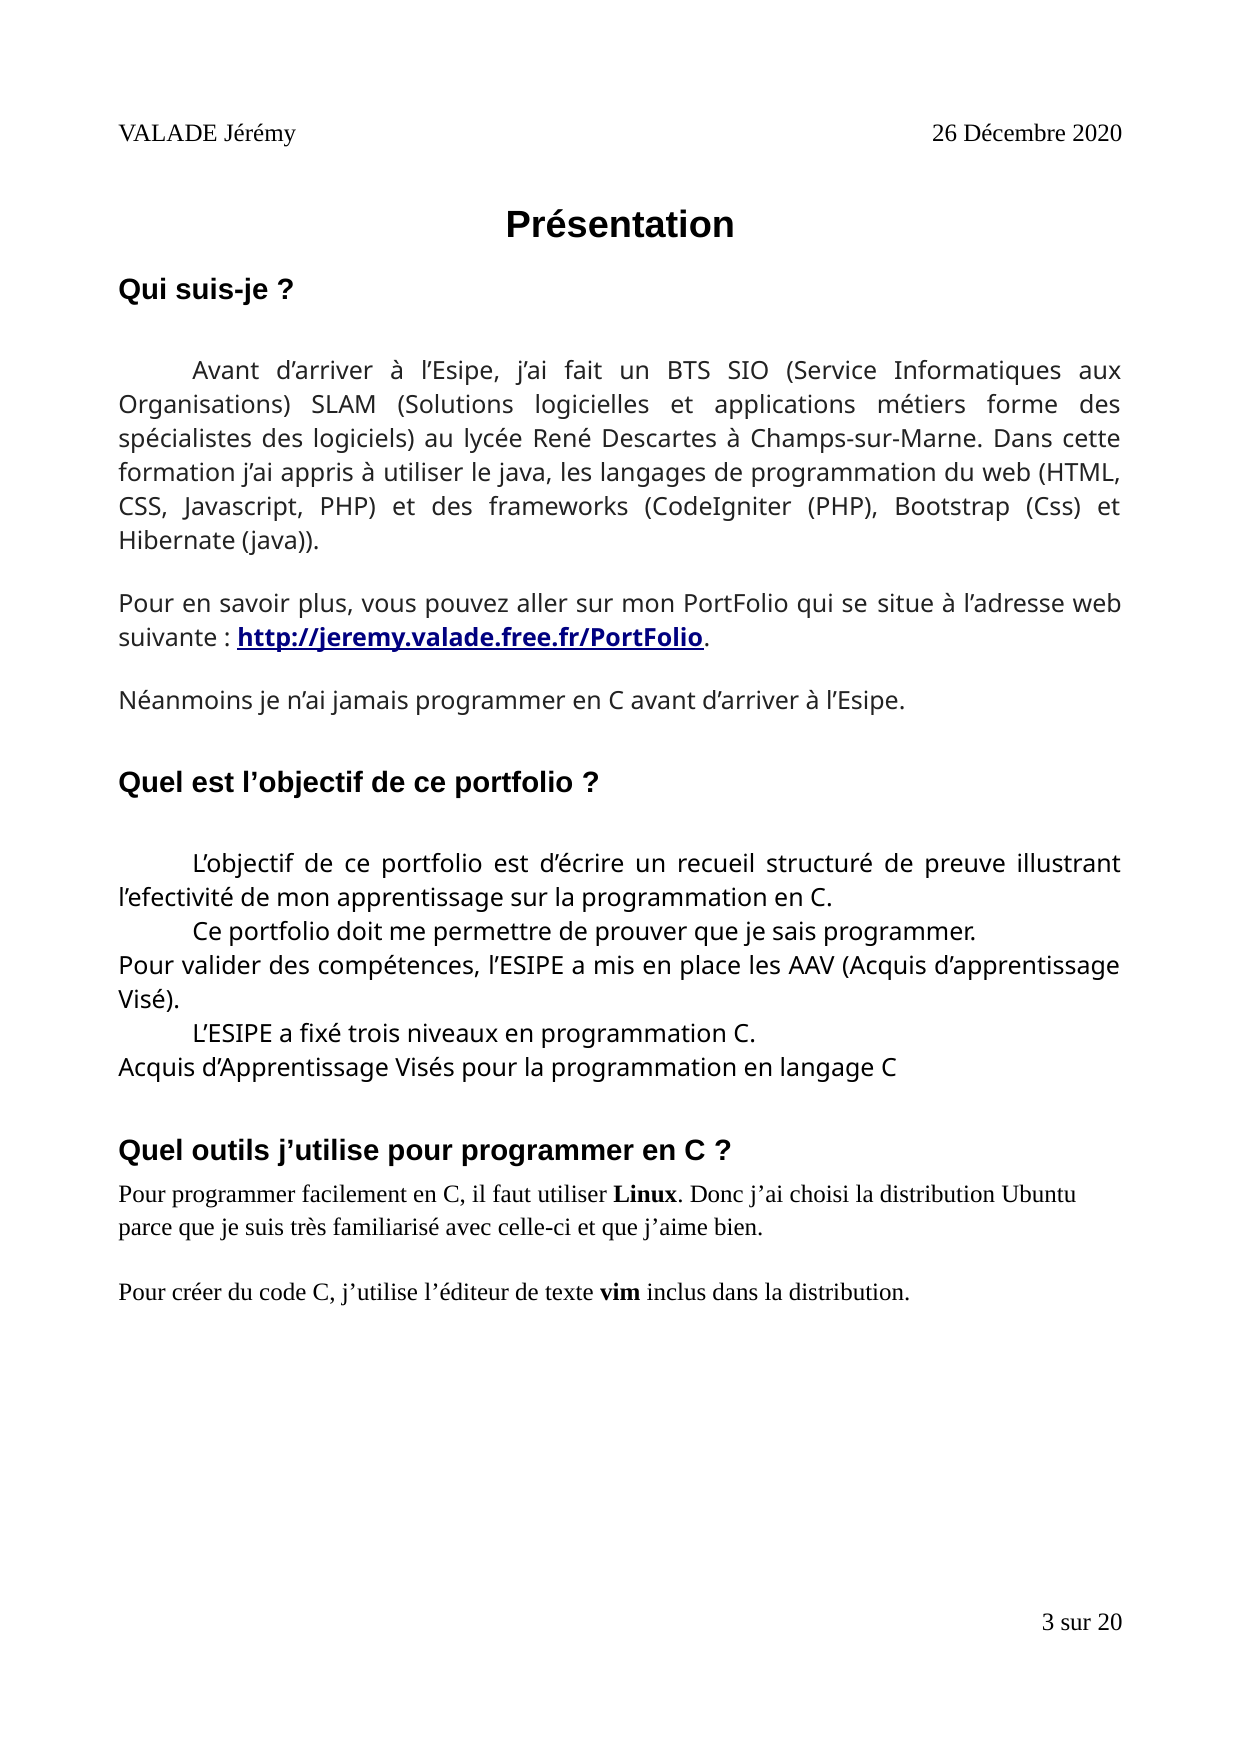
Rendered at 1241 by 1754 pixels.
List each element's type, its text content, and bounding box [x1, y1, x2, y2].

text L’objectif de ce portfolio est d’écrire un recueil structuré de preuve illustrant l’efectivité de mon apprentissage sur la programmation en C. [118, 845, 1122, 913]
text Pour programmer facilement en C, il faut utiliser Linux. Donc j’ai choisi la distribution Ubuntu parce que je suis très familiarisé avec celle-ci et que j’aime bien. [118, 1179, 1122, 1241]
subtitle Quel est l’objectif de ce portfolio ? [118, 765, 1122, 799]
text Pour créer du code C, j’utilise l’éditeur de texte vim inclus dans la distribution. [118, 1277, 1122, 1306]
text Acquis d’Apprentissage Visés pour la programmation en langage C [118, 1050, 1122, 1084]
text L’ESIPE a fixé trois niveaux en programmation C. [118, 1016, 1122, 1050]
text Pour en savoir plus, vous pouvez aller sur mon PortFolio qui se situe à l’adresse web suivante : http://jeremy.valade.free.fr/PortFolio. [118, 586, 1122, 654]
text Pour valider des compétences, l’ESIPE a mis en place les AAV (Acquis d’apprentissage Visé). [118, 948, 1122, 1016]
text Ce portfolio doit me permettre de prouver que je sais programmer. [118, 913, 1122, 948]
subtitle Qui suis-je ? [118, 272, 1122, 306]
text Néanmoins je n’ai jamais programmer en C avant d’arriver à l’Esipe. [118, 682, 1122, 716]
text Avant d’arriver à l’Esipe, j’ai fait un BTS SIO (Service Informatiques aux Organisations) SLAM (Solutions logicielles et applications métiers forme des spécialistes des logiciels) au lycée René Descartes à Champs-sur-Marne. Dans cette formation j’ai appris à utiliser le java, les langages de programmation du web (HTML, CSS, Javascript, PHP) et des frameworks (CodeIgniter (PHP), Bootstrap (Css) et Hibernate (java)). [118, 352, 1122, 557]
subtitle Quel outils j’utilise pour programmer en C ? [118, 1132, 1122, 1166]
subtitle Présentation [118, 201, 1122, 245]
